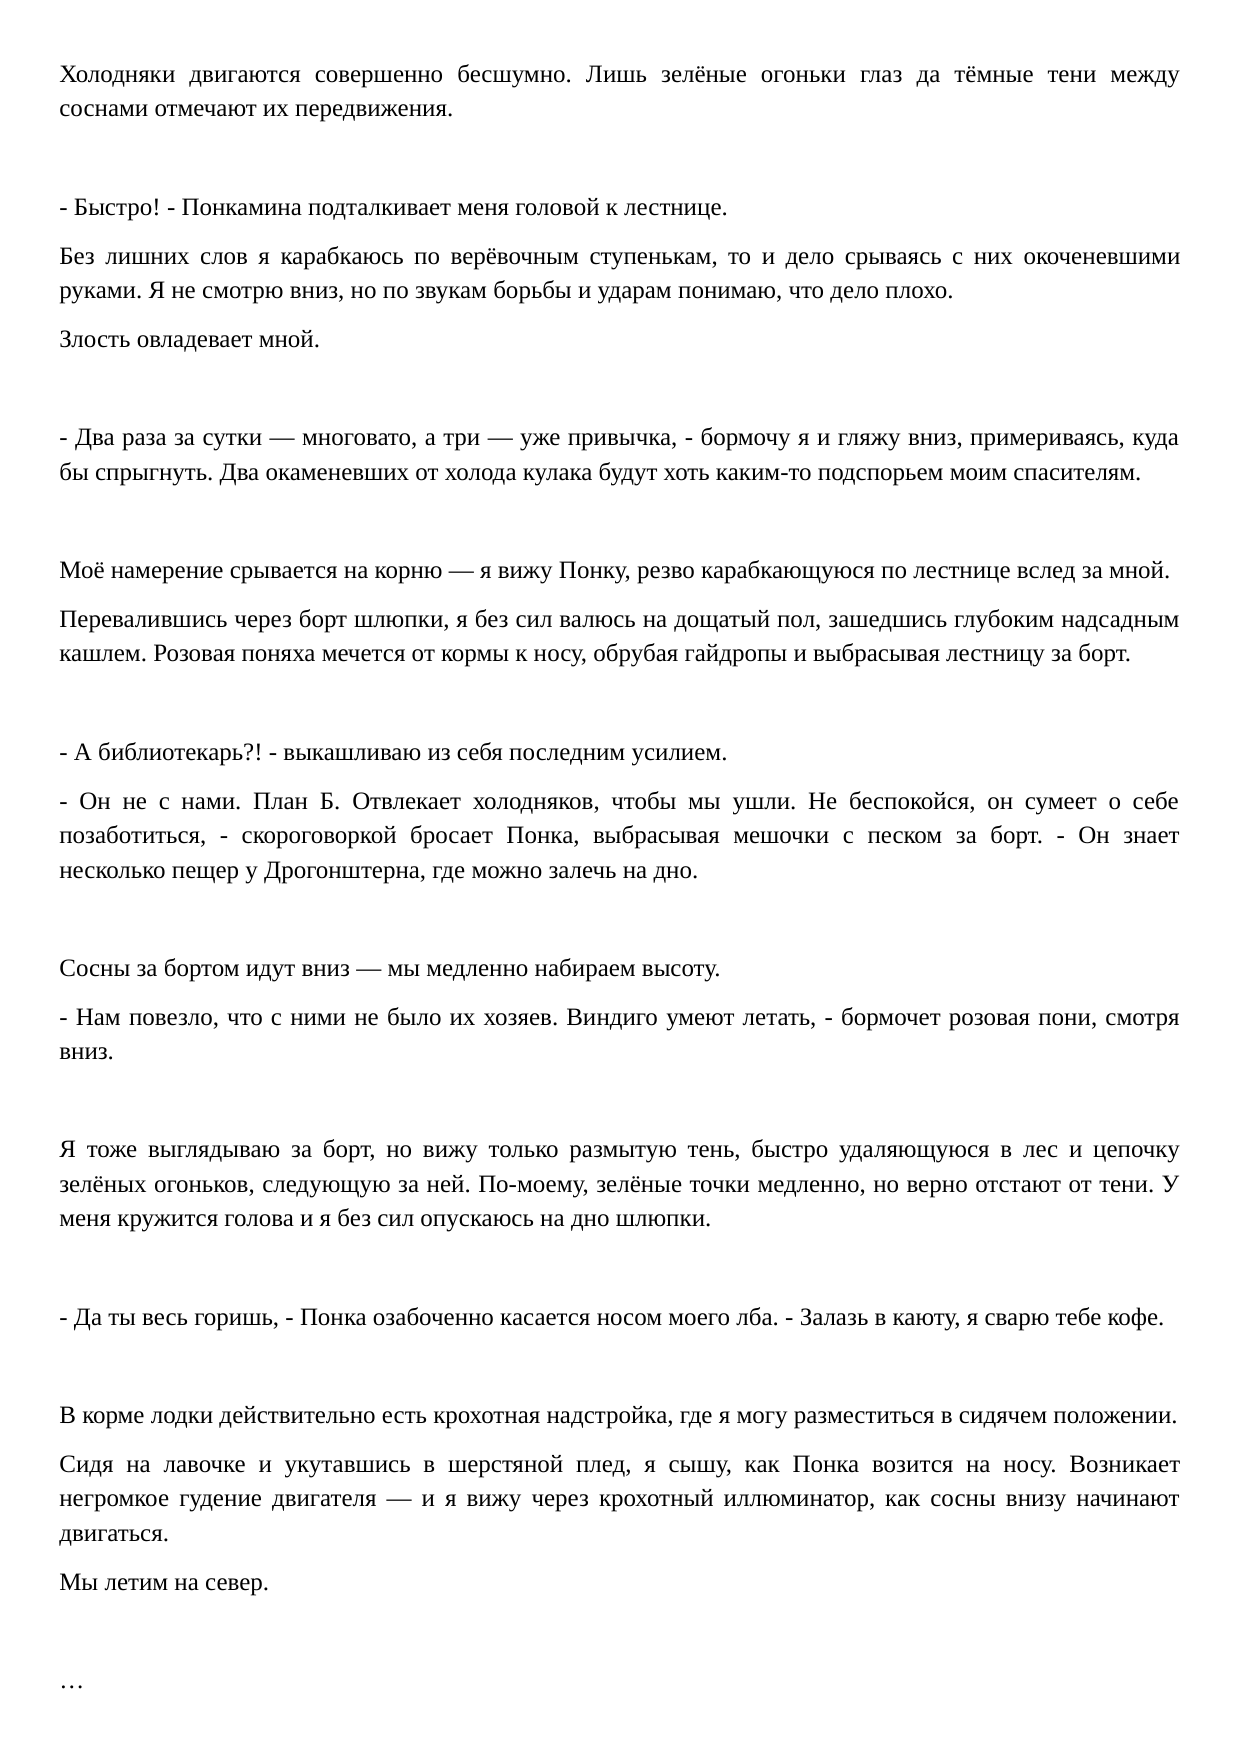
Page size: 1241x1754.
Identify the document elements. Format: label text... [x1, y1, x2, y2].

text В корме лодки действительно есть крохотная надстройка, где я могу разместиться в сидячем положении. [59, 1400, 1181, 1428]
text - Он не с нами. План Б. Отвлекает холодняков, чтобы мы ушли. Не беспокойся, он сумеет о себе позаботиться, - скороговоркой бросает Понка, выбрасывая мешочки с песком за борт. - Он знает несколько пещер у Дрогонштерна, где можно залечь на дно. [59, 786, 1181, 883]
text Без лишних слов я карабкаюсь по верёвочным ступенькам, то и дело срываясь с них окоченевшими руками. Я не смотрю вниз, но по звукам борьбы и ударам понимаю, что дело плохо. [59, 241, 1181, 304]
text Сосны за бортом идут вниз — мы медленно набираем высоту. [59, 953, 1181, 982]
text Холодняки двигаются совершенно бесшумно. Лишь зелёные огоньки глаз да тёмные тени между соснами отмечают их передвижения. [59, 59, 1181, 122]
text Я тоже выглядываю за борт, но вижу только размытую тень, быстро удаляющуюся в лес и цепочку зелёных огоньков, следующую за ней. По-моему, зелёные точки медленно, но верно отстают от тени. У меня кружится голова и я без сил опускаюсь на дно шлюпки. [59, 1134, 1181, 1232]
text Злость овладевает мной. [59, 324, 1181, 353]
text - Нам повезло, что с ними не было их хозяев. Виндиго умеют летать, - бормочет розовая пони, смотря вниз. [59, 1002, 1181, 1065]
text - Быстро! - Понкамина подталкивает меня головой к лестнице. [59, 192, 1181, 220]
text Сидя на лавочке и укутавшись в шерстяной плед, я сышу, как Понка возится на носу. Возникает негромкое гудение двигателя — и я вижу через крохотный иллюминатор, как сосны внизу начинают двигаться. [59, 1449, 1181, 1546]
text Моё намерение срывается на корню — я вижу Понку, резво карабкающуюся по лестнице вслед за мной. [59, 555, 1181, 584]
text … [59, 1665, 1181, 1694]
text - А библиотекарь?! - выкашливаю из себя последним усилием. [59, 737, 1181, 765]
text - Да ты весь горишь, - Понка озабоченно касается носом моего лба. - Залазь в каюту, я сварю тебе кофе. [59, 1302, 1181, 1330]
text Мы летим на север. [59, 1567, 1181, 1596]
text - Два раза за сутки — многовато, а три — уже привычка, - бормочу я и гляжу вниз, примериваясь, куда бы спрыгнуть. Два окаменевших от холода кулака будут хоть каким-то подспорьем моим спасителям. [59, 422, 1181, 486]
text Перевалившись через борт шлюпки, я без сил валюсь на дощатый пол, зашедшись глубоким надсадным кашлем. Розовая поняха мечется от кормы к носу, обрубая гайдропы и выбрасывая лестницу за борт. [59, 604, 1181, 667]
